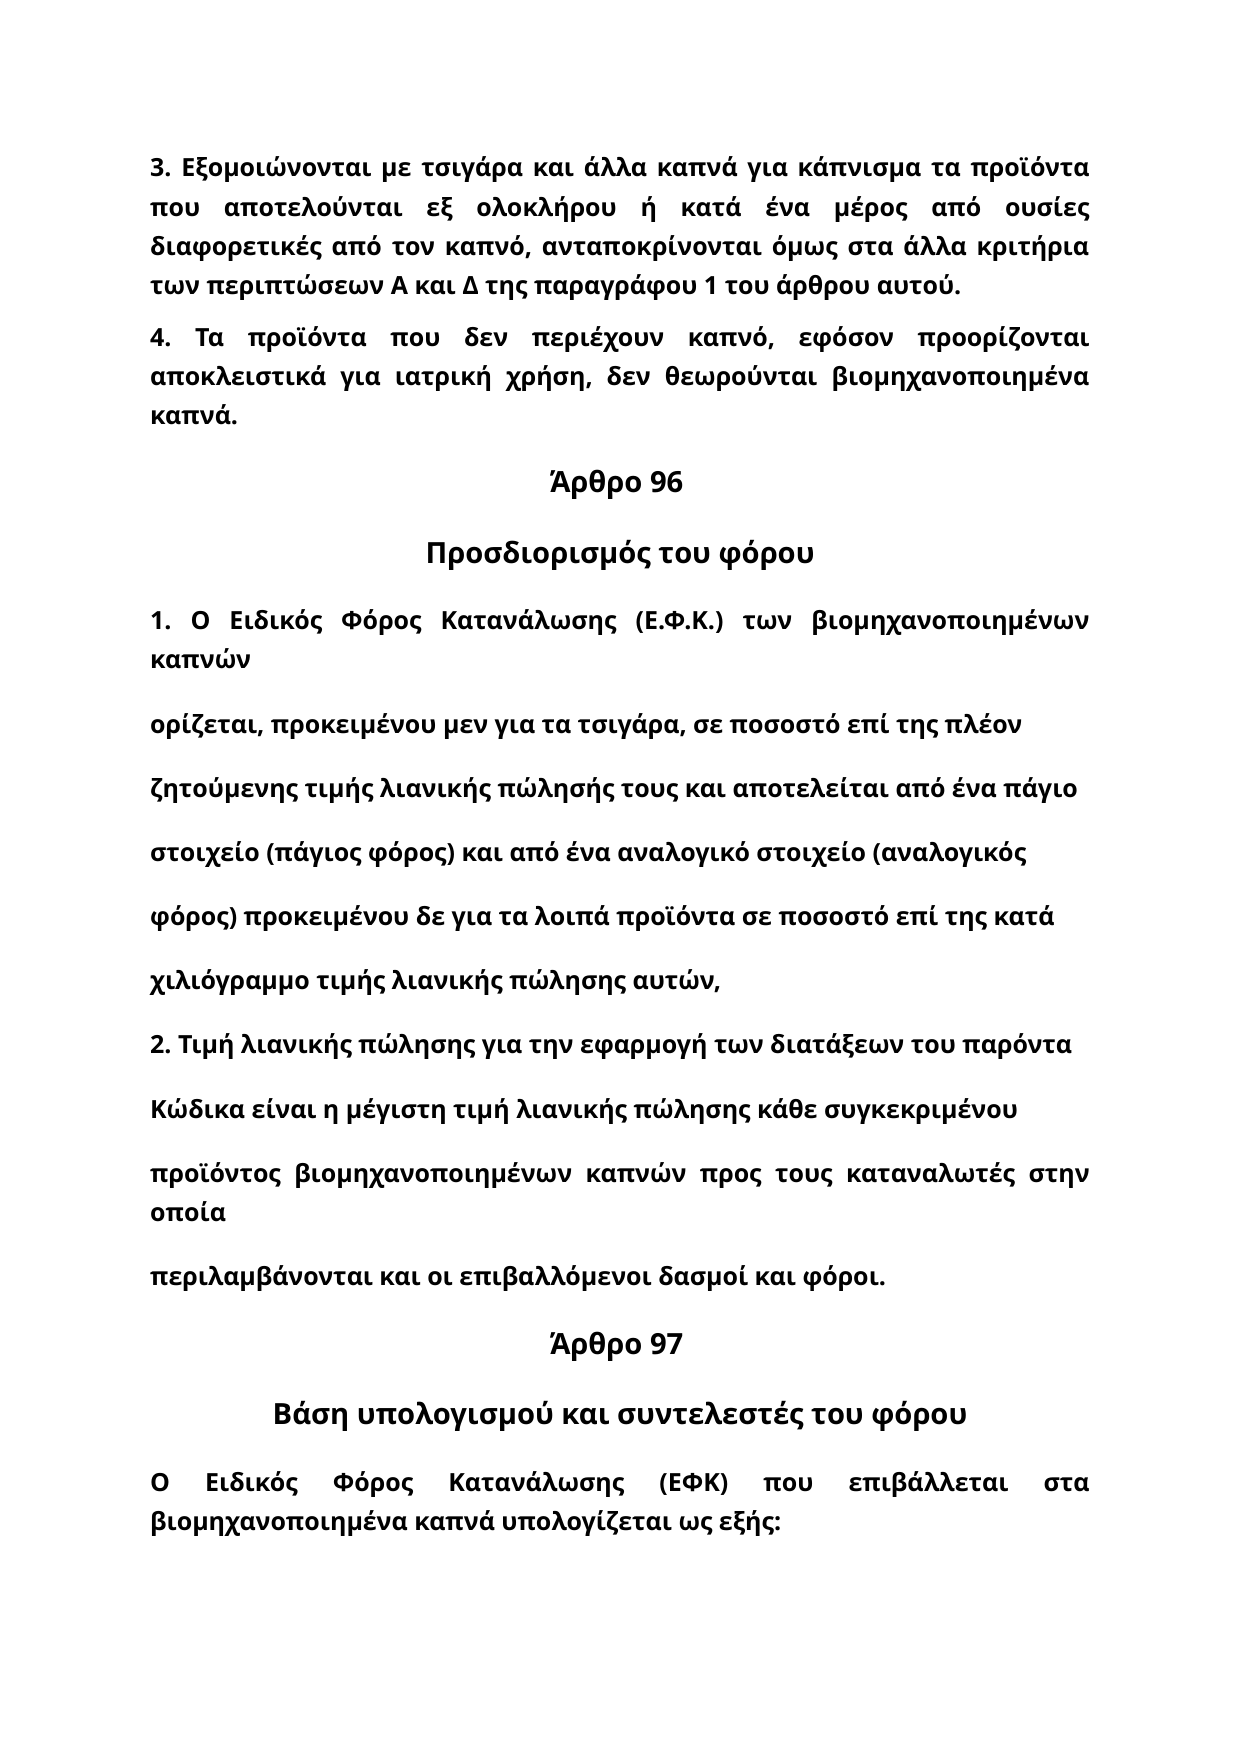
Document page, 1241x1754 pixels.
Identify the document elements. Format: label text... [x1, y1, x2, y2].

text φόρος) προκειμένου δε για τα λοιπά προϊόντα σε ποσοστό επί της κατά [150, 899, 1090, 933]
text ζητούμενης τιμής λιανικής πώλησής τους και αποτελείται από ένα πάγιο [150, 770, 1090, 804]
text Κώδικα είναι η μέγιστη τιμή λιανικής πώλησης κάθε συγκεκριμένου [150, 1091, 1090, 1125]
text Ο Ειδικός Φόρος Κατανάλωσης (ΕΦΚ) που επιβάλλεται στα βιομηχανοποιημένα καπνά υπολογίζεται ως εξής: [150, 1464, 1090, 1537]
text 2. Τιμή λιανικής πώλησης για την εφαρμογή των διατάξεων του παρόντα [150, 1027, 1090, 1061]
text ορίζεται, προκειμένου μεν για τα τσιγάρα, σε ποσοστό επί της πλέον [150, 706, 1090, 740]
text προϊόντος βιομηχανοποιημένων καπνών προς τους καταναλωτές στην οποία [150, 1155, 1090, 1229]
subtitle Άρθρο 96 [150, 462, 1090, 501]
text χιλιόγραμμο τιμής λιανικής πώλησης αυτών, [150, 963, 1090, 997]
text 4. Τα προϊόντα που δεν περιέχουν καπνό, εφόσον προορίζονται αποκλειστικά για ιατρική χρήση, δεν θεωρούνται βιομηχανοποιημένα καπνά. [150, 319, 1090, 432]
subtitle Άρθρο 97 [150, 1323, 1090, 1363]
subtitle Προσδιορισμός του φόρου [150, 532, 1090, 572]
text περιλαμβάνονται και οι επιβαλλόμενοι δασμοί και φόροι. [150, 1259, 1090, 1293]
text στοιχείο (πάγιος φόρος) και από ένα αναλογικό στοιχείο (αναλογικός [150, 834, 1090, 869]
text 1. Ο Ειδικός Φόρος Κατανάλωσης (Ε.Φ.Κ.) των βιομηχανοποιημένων καπνών [150, 603, 1090, 676]
text 3. Εξομοιώνονται με τσιγάρα και άλλα καπνά για κάπνισμα τα προϊόντα που αποτελούνται εξ ολοκλήρου ή κατά ένα μέρος από ουσίες διαφορετικές από τον καπνό, ανταποκρίνονται όμως στα άλλα κριτήρια των περιπτώσεων Α και Δ της παραγράφου 1 του άρθρου αυτού. [150, 150, 1090, 302]
subtitle Βάση υπολογισμού και συντελεστές του φόρου [150, 1393, 1090, 1433]
